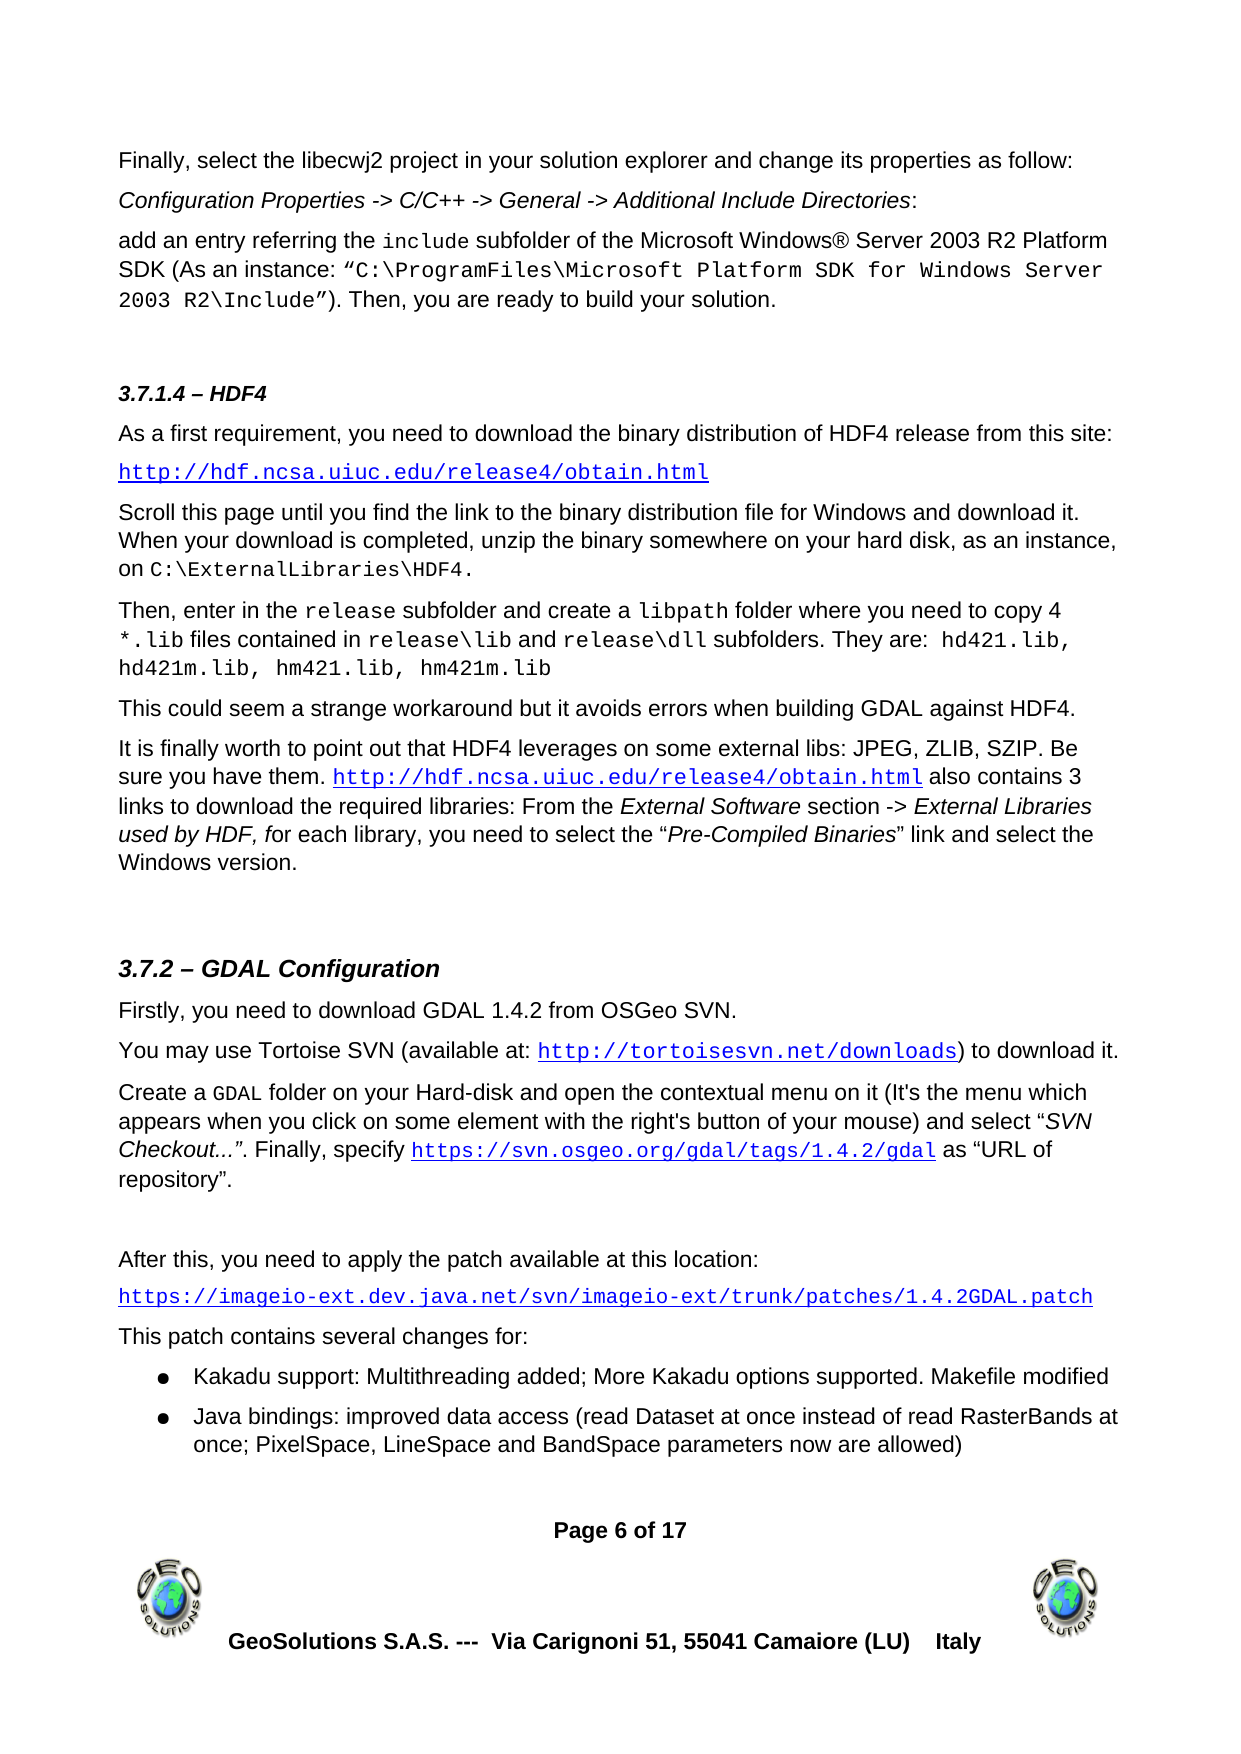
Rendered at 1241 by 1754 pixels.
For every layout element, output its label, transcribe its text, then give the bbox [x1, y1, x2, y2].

text Firstly, you need to download GDAL 1.4.2 from OSGeo SVN. [118, 998, 1122, 1023]
text This could seem a strange workaround but it avoids errors when building GDAL against HDF4. [118, 696, 1122, 721]
text This patch contains several changes for: [118, 1324, 1122, 1349]
text You may use Tortoise SVN (available at: http://tortoisesvn.net/downloads) to download it. [118, 1038, 1122, 1065]
text add an entry referring the include subfolder of the Microsoft Windows® Server 2003 R2 Platform SDK (As an instance: “C:\ProgramFiles\Microsoft Platform SDK for Windows Server 2003 R2\Include”). Then, you are ready to build your solution. [118, 227, 1122, 314]
text As a first requirement, you need to download the binary distribution of HDF4 release from this site: [118, 421, 1122, 447]
text It is finally worth to point out that HDF4 leverages on some external libs: JPEG, ZLIB, SZIP. Be sure you have them. http://hdf.ncsa.uiuc.edu/release4/obtain.html also contains 3 links to download the required libraries: From the External Software section -> External Libraries used by HDF, for each library, you need to select the “Pre-Compiled Binaries” link and select the Windows version. [118, 736, 1122, 876]
text After this, you need to apply the patch available at this location: [118, 1246, 1122, 1272]
subtitle 3.7.1.4 – HDF4 [118, 382, 1122, 406]
text http://hdf.ncsa.uiuc.edu/release4/obtain.html [118, 461, 1122, 486]
text Configuration Properties -> C/C++ -> General -> Additional Include Directories: [118, 187, 1122, 213]
text Finally, select the libecwj2 project in your solution explorer and change its properties as follow: [118, 148, 1122, 173]
text Scroll this page until you find the link to the binary distribution file for Windows and download it. When your download is completed, unzip the binary somewhere on your hard disk, as an instance, on C:\ExternalLibraries\HDF4. [118, 500, 1122, 583]
picture [134, 1552, 205, 1641]
subtitle 3.7.2 – GDAL Configuration [118, 955, 1122, 983]
text Then, enter in the release subfolder and create a libpath folder where you need to copy 4 *.lib files contained in release\lib and release\dll subfolders. They are: hd421.lib, hd421m.lib, hm421.lib, hm421m.lib [118, 597, 1122, 682]
text https://imageio-ext.dev.java.net/svn/imageio-ext/trunk/patches/1.4.2GDAL.patch [118, 1286, 1122, 1310]
picture [1030, 1552, 1101, 1641]
text Create a GDAL folder on your Hard-disk and open the contextual menu on it (It's the menu which appears when you click on some element with the right's button of your mouse) and select “SVN Checkout...”. Finally, specify https://svn.osgeo.org/gdal/tags/1.4.2/gdal as “URL of repository”. [118, 1079, 1122, 1192]
list Java bindings: improved data access (read Dataset at once instead of read RasterBands at once; PixelSpace, LineSpace and BandSpace parameters now are allowed) [156, 1404, 1122, 1457]
list Kakadu support: Multithreading added; More Kakadu options supported. Makefile modified [156, 1364, 1122, 1389]
